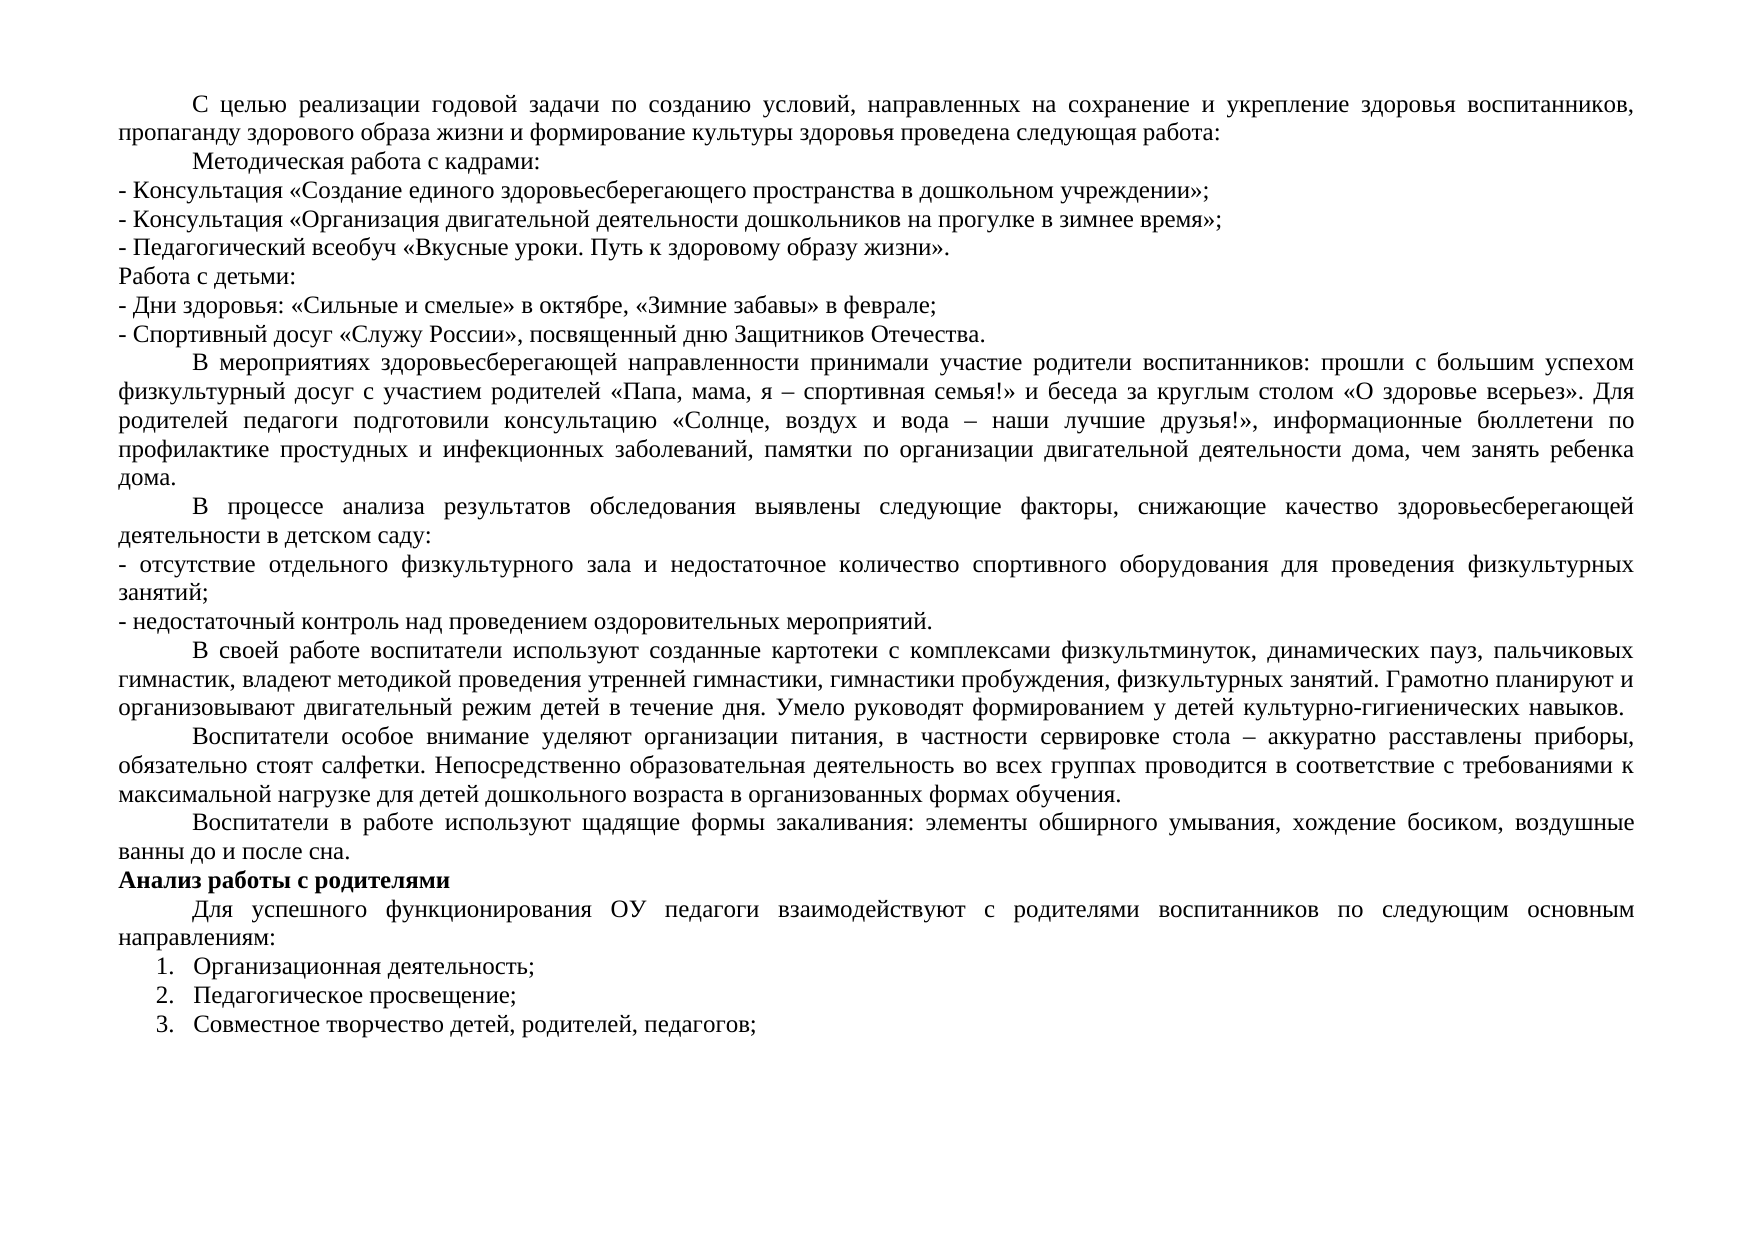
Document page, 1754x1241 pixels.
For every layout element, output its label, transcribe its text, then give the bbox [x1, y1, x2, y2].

text - Консультация «Организация двигательной деятельности дошкольников на прогулке в зимнее время»; [118, 204, 1636, 232]
list Организационная деятельность; [156, 951, 1636, 980]
text - Дни здоровья: «Сильные и смелые» в октябре, «Зимние забавы» в феврале; [118, 290, 1636, 319]
text В процессе анализа результатов обследования выявлены следующие факторы, снижающие качество здоровьесберегающей деятельности в детском саду: [118, 491, 1636, 549]
text Для успешного функционирования ОУ педагоги взаимодействуют с родителями воспитанников по следующим основным направлениям: [118, 894, 1636, 951]
list Педагогическое просвещение; [156, 980, 1636, 1009]
text - отсутствие отдельного физкультурного зала и недостаточное количество спортивного оборудования для проведения физкультурных занятий; [118, 549, 1636, 606]
text В своей работе воспитатели используют созданные картотеки с комплексами физкультминуток, динамических пауз, пальчиковых гимнастик, владеют методикой проведения утренней гимнастики, гимнастики пробуждения, физкультурных занятий. Грамотно планируют и организовывают двигательный режим детей в течение дня. Умело руководят формированием у детей культурно-гигиенических навыков. Воспитатели особое внимание уделяют организации питания, в частности сервировке стола – аккуратно расставлены приборы, обязательно стоят салфетки. Непосредственно образовательная деятельность во всех группах проводится в соответствие с требованиями к максимальной нагрузке для детей дошкольного возраста в организованных формах обучения. [118, 635, 1636, 807]
text Воспитатели в работе используют щадящие формы закаливания: элементы обширного умывания, хождение босиком, воздушные ванны до и после сна. [118, 807, 1636, 865]
text С целью реализации годовой задачи по созданию условий, направленных на сохранение и укрепление здоровья воспитанников, пропаганду здорового образа жизни и формирование культуры здоровья проведена следующая работа: [118, 89, 1636, 146]
text Анализ работы с родителями [118, 865, 1636, 894]
text - недостаточный контроль над проведением оздоровительных мероприятий. [118, 606, 1636, 635]
text - Консультация «Создание единого здоровьесберегающего пространства в дошкольном учреждении»; [118, 175, 1636, 204]
list Совместное творчество детей, родителей, педагогов; [156, 1009, 1636, 1037]
text - Спортивный досуг «Служу России», посвященный дню Защитников Отечества. [118, 319, 1636, 347]
text - Педагогический всеобуч «Вкусные уроки. Путь к здоровому образу жизни». [118, 232, 1636, 261]
text В мероприятиях здоровьесберегающей направленности принимали участие родители воспитанников: прошли с большим успехом физкультурный досуг с участием родителей «Папа, мама, я – спортивная семья!» и беседа за круглым столом «О здоровье всерьез». Для родителей педагоги подготовили консультацию «Солнце, воздух и вода – наши лучшие друзья!», информационные бюллетени по профилактике простудных и инфекционных заболеваний, памятки по организации двигательной деятельности дома, чем занять ребенка дома. [118, 347, 1636, 491]
text Методическая работа с кадрами: [118, 146, 1636, 175]
text Работа с детьми: [118, 261, 1636, 290]
